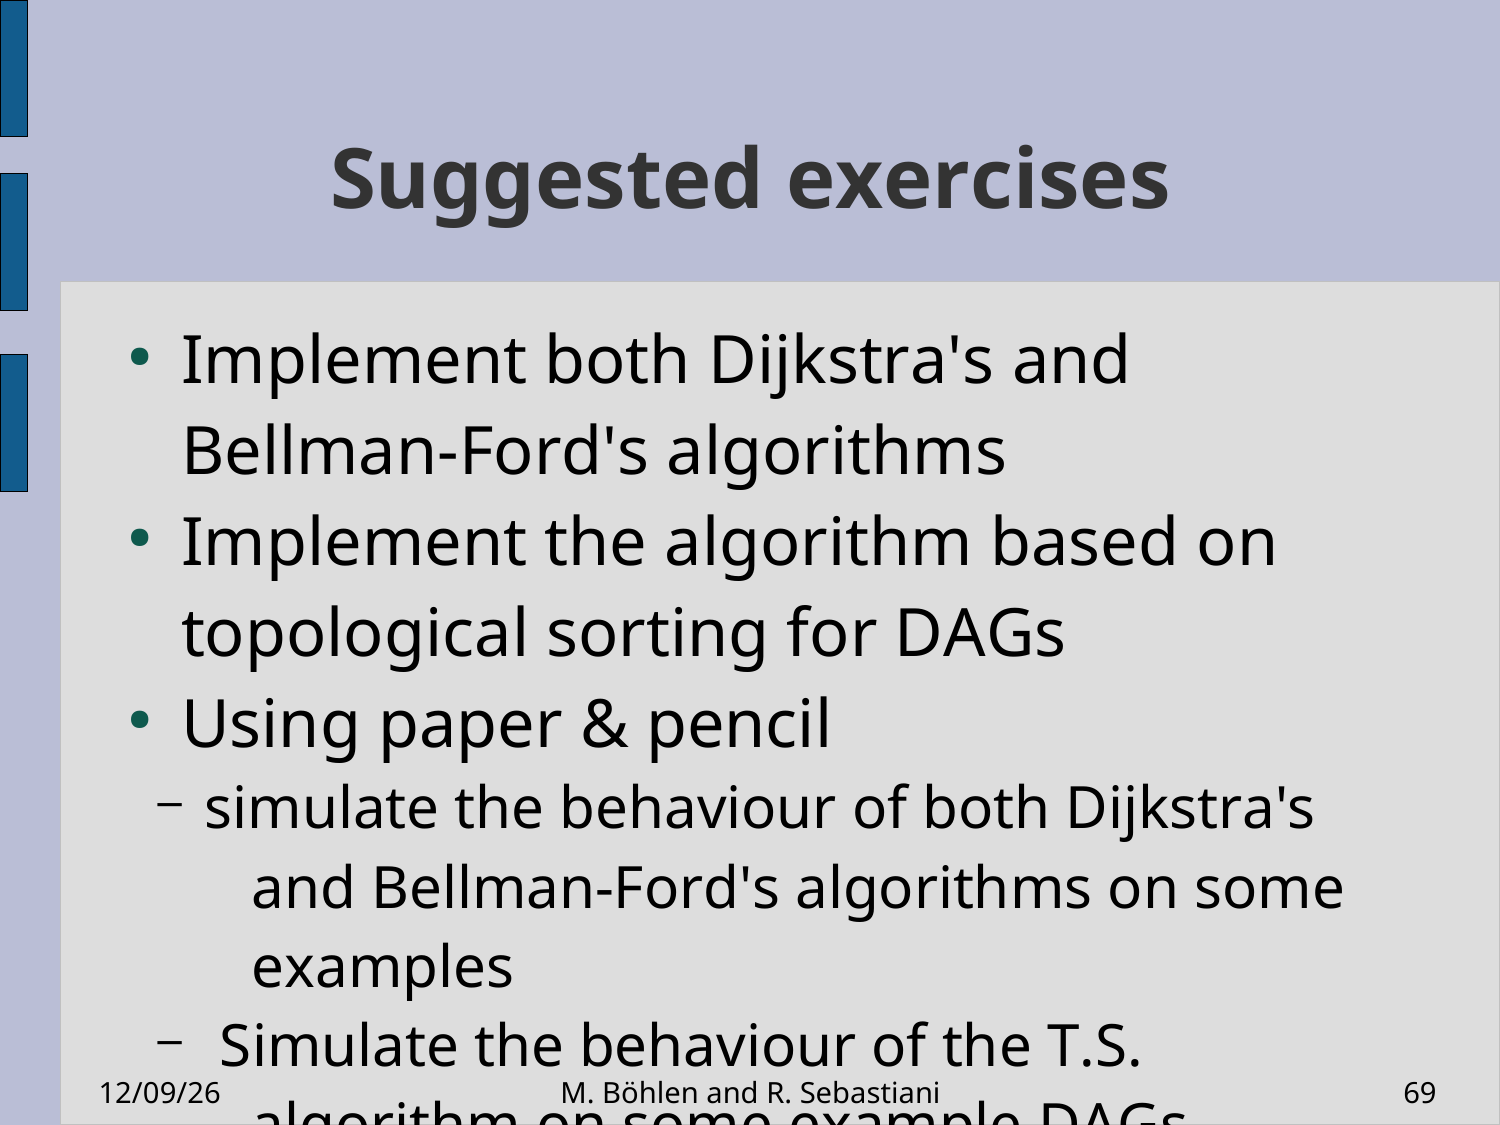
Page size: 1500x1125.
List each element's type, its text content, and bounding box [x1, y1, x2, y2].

list Implement both Dijkstra's and Bellman-Ford's algorithms Implement the algorithm based on topological sorting for DAGs Using paper & pencil simulate the behaviour of both Dijkstra's and Bellman-Ford's algorithms on some examples Simulate the behaviour of the T.S. algorithm on some example DAGs [110, 312, 1392, 1125]
title Suggested exercises [110, 82, 1392, 271]
